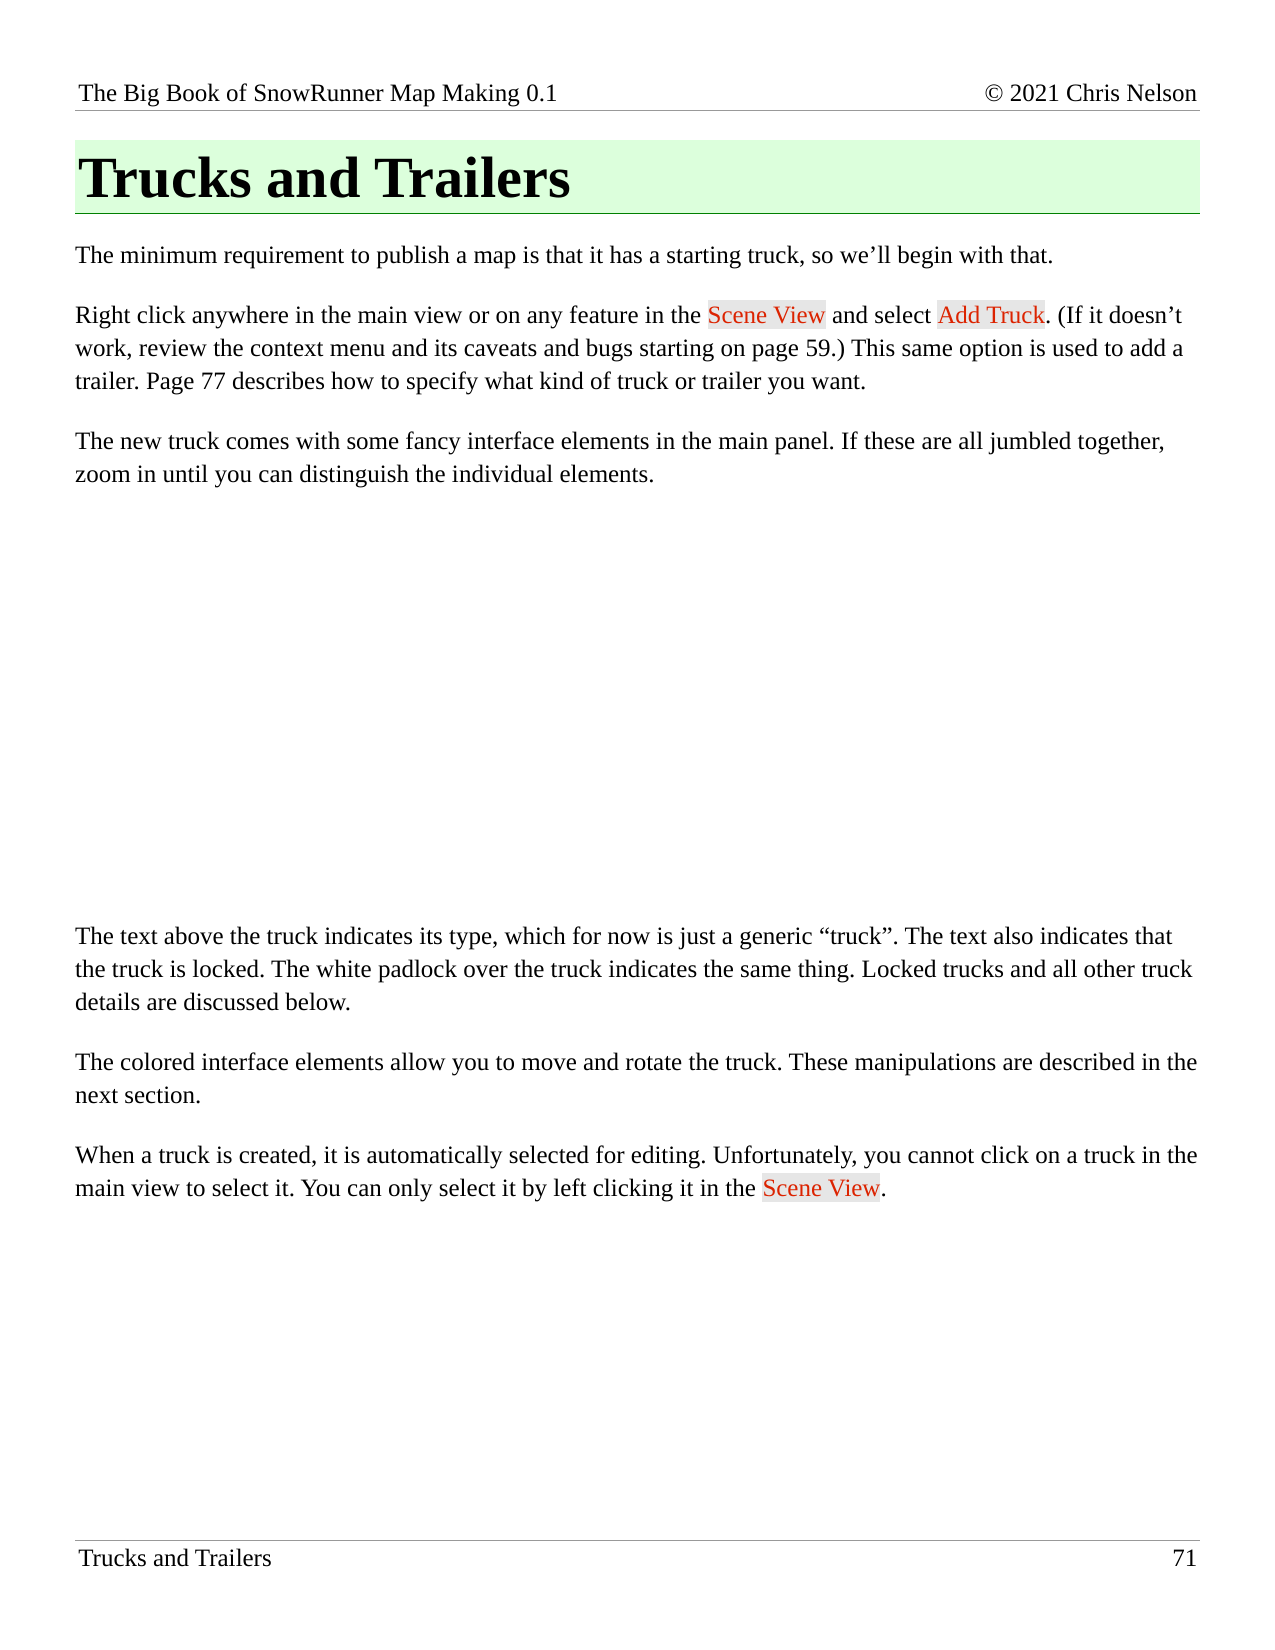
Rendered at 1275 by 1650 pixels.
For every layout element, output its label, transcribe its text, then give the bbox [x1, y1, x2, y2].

text Right click anywhere in the main view or on any feature in the Scene View and select Add Truck. (If it doesn’t work, review the context menu and its caveats and bugs starting on page 59.) This same option is used to add a trailer. Page 77 describes how to specify what kind of truck or trailer you want. [75, 300, 1200, 395]
text The new truck comes with some fancy interface elements in the main panel. If these are all jumbled together, zoom in until you can distinguish the individual elements. [75, 426, 1200, 488]
text The colored interface elements allow you to move and rotate the truck. These manipulations are described in the next section. [75, 1047, 1200, 1109]
text The text above the truck indicates its type, which for now is just a generic “truck”. The text also indicates that the truck is locked. The white padlock over the truck indicates the same thing. Locked trucks and all other truck details are discussed below. [75, 921, 1200, 1016]
text The minimum requirement to publish a map is that it has a starting truck, so we’ll begin with that. [75, 240, 1200, 269]
subtitle Trucks and Trailers [75, 140, 1200, 213]
text When a truck is created, it is automatically selected for editing. Unfortunately, you cannot click on a truck in the main view to select it. You can only select it by left clicking it in the Scene View. [75, 1140, 1200, 1202]
